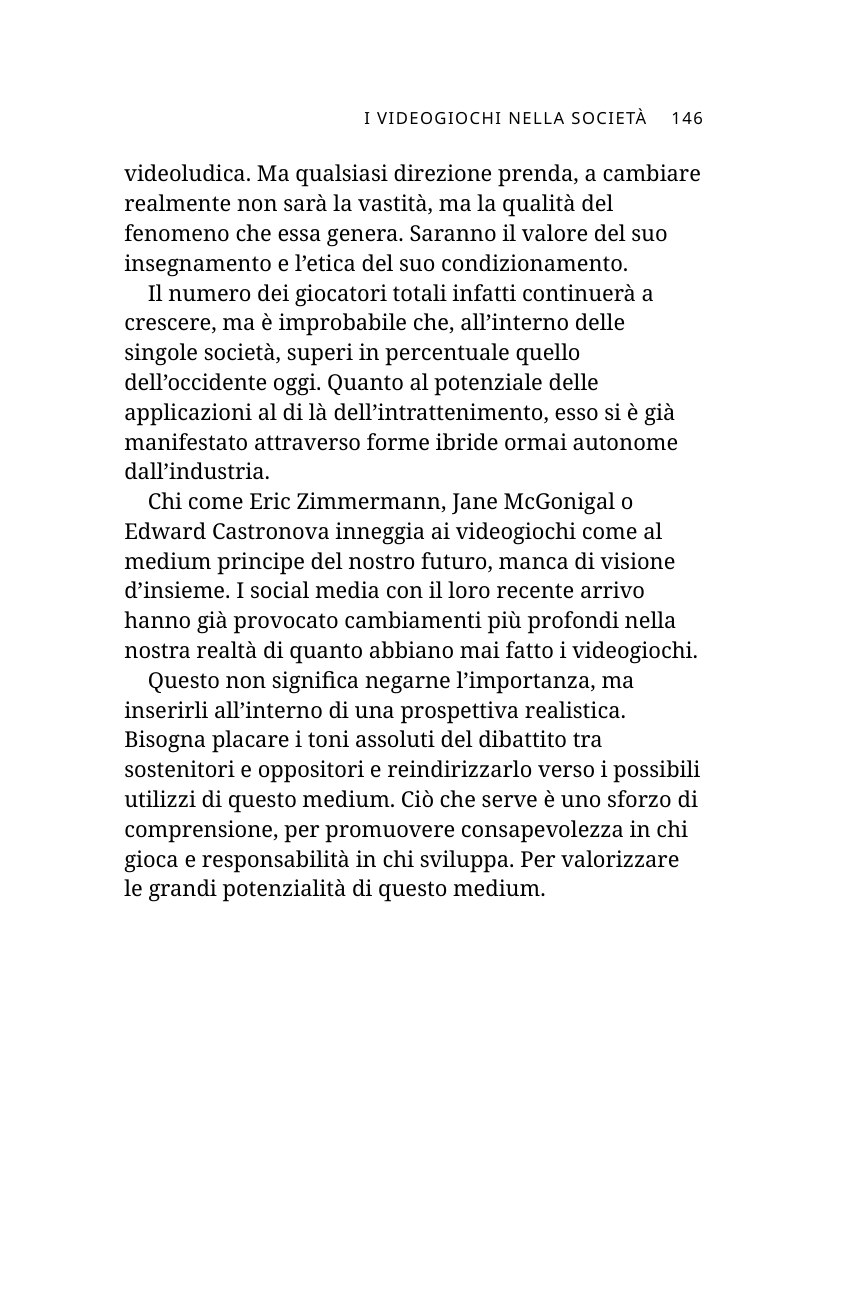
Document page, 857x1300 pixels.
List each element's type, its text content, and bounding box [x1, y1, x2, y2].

text Questo non significa negarne l’importanza, ma inserirli all’interno di una prospettiva realistica. Bisogna placare i toni assoluti del dibattito tra sostenitori e oppositori e reindirizzarlo verso i possibili utilizzi di questo medium. Ciò che serve è uno sforzo di comprensione, per promuovere consapevolezza in chi gioca e responsabilità in chi sviluppa. Per valorizzare le grandi potenzialità di questo medium. [124, 665, 703, 903]
text Il numero dei giocatori totali infatti continuerà a crescere, ma è improbabile che, all’interno delle singole società, superi in percentuale quello dell’occidente oggi. Quanto al potenziale delle applicazioni al di là dell’intrattenimento, esso si è già manifestato attraverso forme ibride ormai autonome dall’industria. [124, 278, 703, 486]
text videoludica. Ma qualsiasi direzione prenda, a cambiare realmente non sarà la vastità, ma la qualità del fenomeno che essa genera. Saranno il valore del suo insegnamento e l’etica del suo condizionamento. [124, 158, 703, 278]
text Chi come Eric Zimmermann, Jane McGonigal o Edward Castronova inneggia ai videogiochi come al medium principe del nostro futuro, manca di visione d’insieme. I social media con il loro recente arrivo hanno già provocato cambiamenti più profondi nella nostra realtà di quanto abbiano mai fatto i videogiochi. [124, 486, 703, 665]
